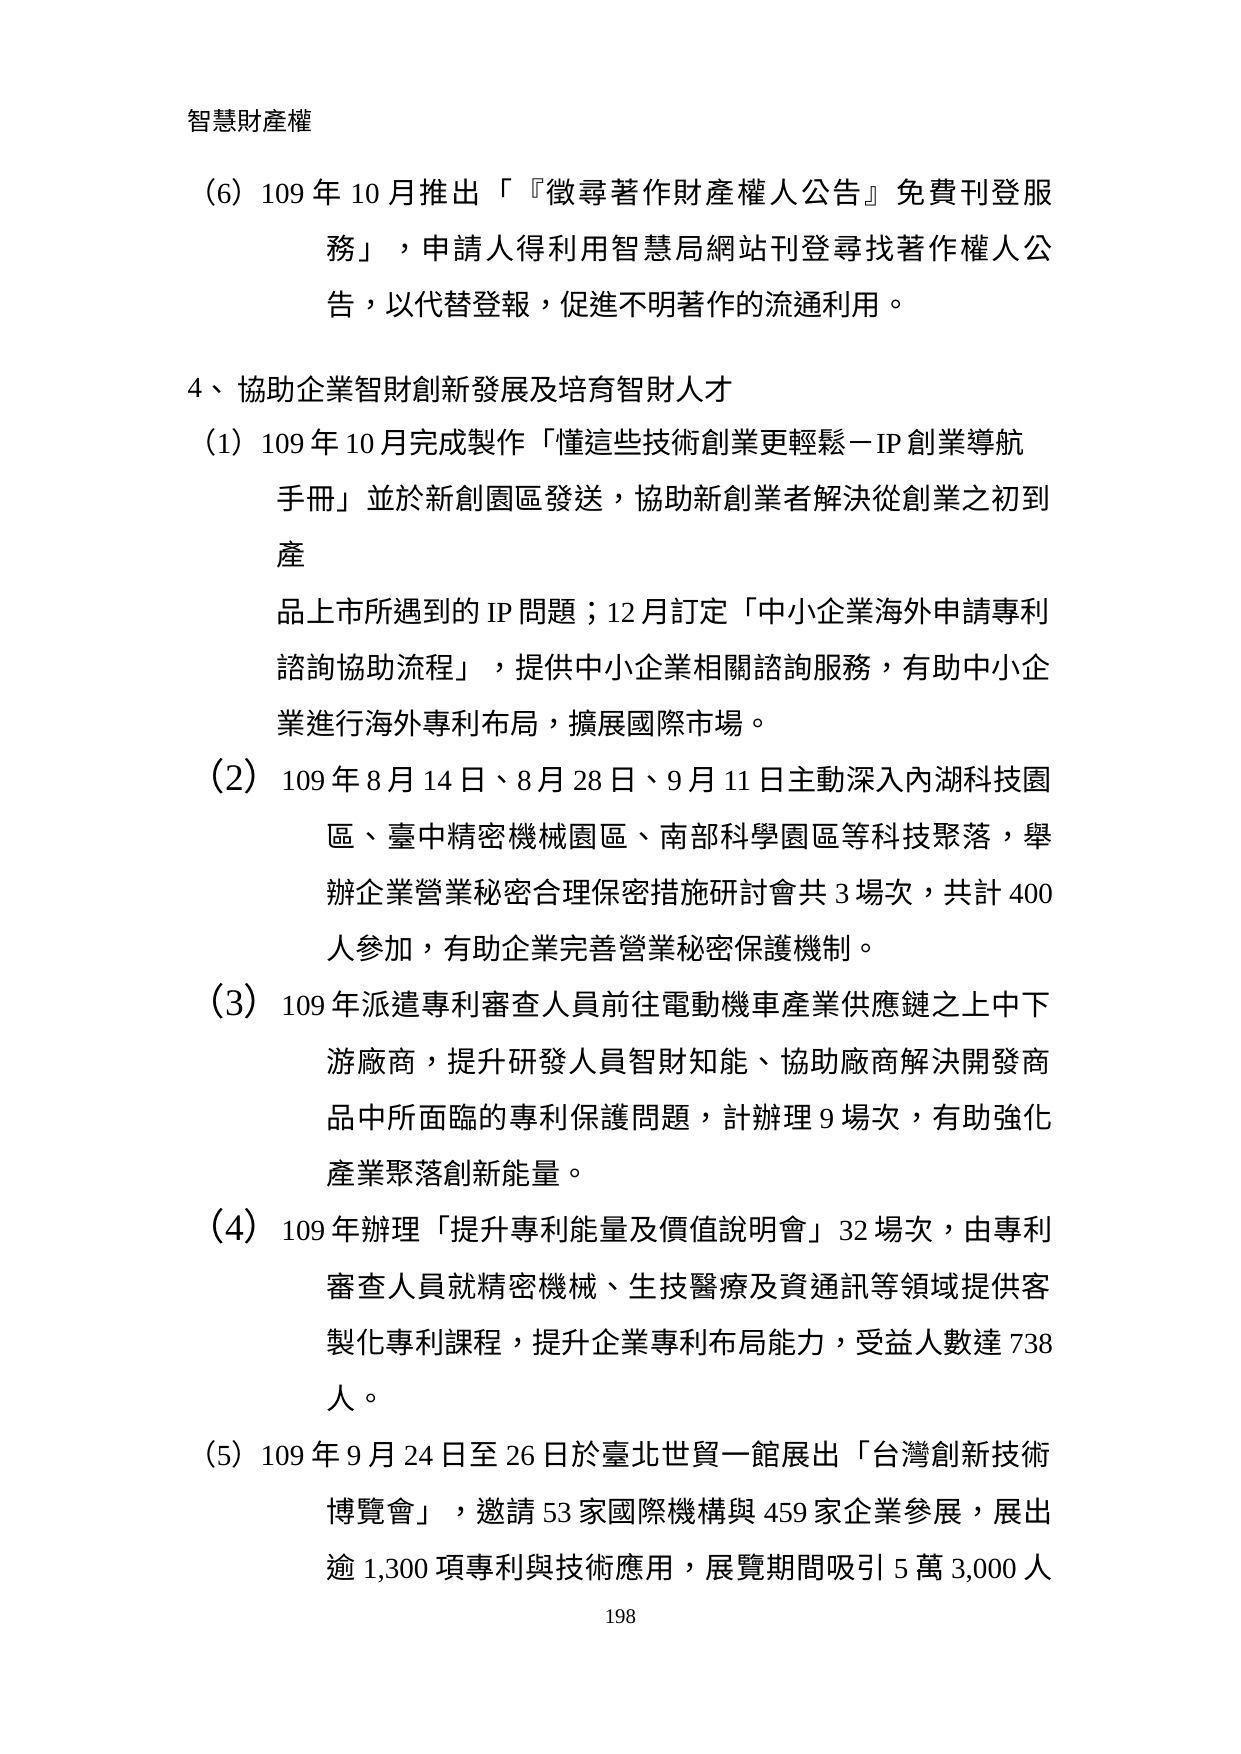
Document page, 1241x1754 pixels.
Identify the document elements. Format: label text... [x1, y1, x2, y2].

list 109年10月完成製作「懂這些技術創業更輕鬆－IP創業導航 [187, 408, 1053, 464]
text 手冊」並於新創園區發送，協助新創業者解決從創業之初到產 [277, 464, 1053, 577]
text 品上市所遇到的IP問題；12月訂定「中小企業海外申請專利 [277, 577, 1053, 633]
list 109年8月14日、8月28日、9月11日主動深入內湖科技園區、臺中精密機械園區、南部科學園區等科技聚落，舉辦企業營業秘密合理保密措施研討會共3場次，共計400人參加，有助企業完善營業秘密保護機制。 [187, 746, 1053, 971]
list 109年9月24日至26日於臺北世貿一館展出「台灣創新技術博覽會」，邀請53家國際機構與459家企業參展，展出逾1,300項專利與技術應用，展覽期間吸引5萬3,000人 [187, 1421, 1053, 1589]
text 諮詢協助流程」，提供中小企業相關諮詢服務，有助中小企業進行海外專利布局，擴展國際市場。 [277, 633, 1053, 746]
list 109年辦理「提升專利能量及價值說明會」32場次，由專利審查人員就精密機械、生技醫療及資通訊等領域提供客製化專利課程，提升企業專利布局能力，受益人數達738人。 [187, 1196, 1053, 1421]
list 協助企業智財創新發展及培育智財人才 [187, 346, 1053, 408]
list 109年10月推出「『徵尋著作財產權人公告』免費刊登服務」，申請人得利用智慧局網站刊登尋找著作權人公告，以代替登報，促進不明著作的流通利用。 [187, 158, 1053, 327]
list 109年派遣專利審查人員前往電動機車產業供應鏈之上中下游廠商，提升研發人員智財知能、協助廠商解決開發商品中所面臨的專利保護問題，計辦理9場次，有助強化產業聚落創新能量。 [187, 971, 1053, 1196]
